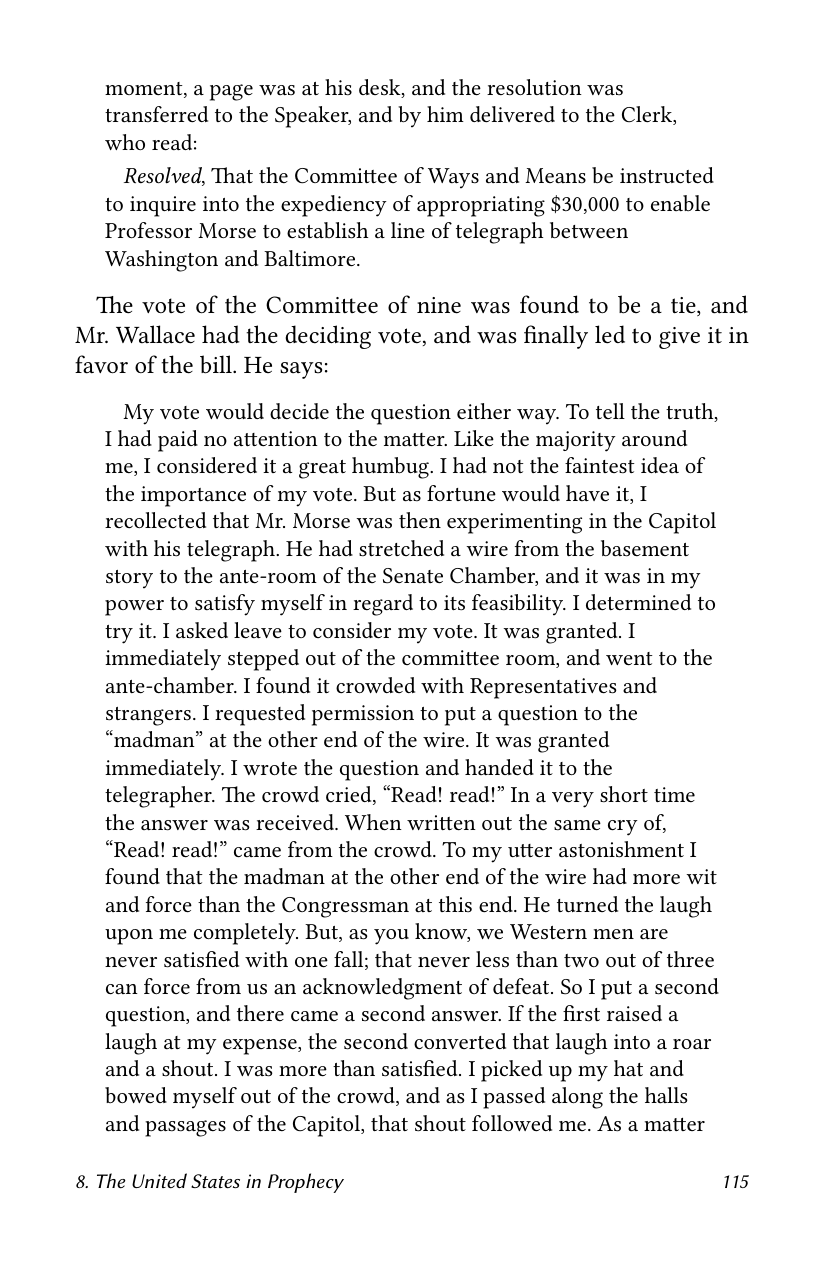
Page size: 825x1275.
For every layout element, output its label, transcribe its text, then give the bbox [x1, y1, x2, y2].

text Resolved, That the Committee of Ways and Means be instructed to inquire into the expediency of appropriating $30,000 to enable Professor Morse to establish a line of telegraph between Washington and Baltimore. [105, 163, 720, 272]
text The vote of the Committee of nine was found to be a tie, and Mr. Wallace had the deciding vote, and was finally led to give it in favor of the bill. He says: [75, 291, 750, 379]
text moment, a page was at his desk, and the resolution was transferred to the Speaker, and by him delivered to the Clerk, who read: [105, 75, 720, 156]
text My vote would decide the question either way. To tell the truth, I had paid no attention to the matter. Like the majority around me, I considered it a great humbug. I had not the faintest idea of the importance of my vote. But as fortune would have it, I recollected that Mr. Morse was then experimenting in the Capitol with his telegraph. He had stretched a wire from the basement story to the ante-room of the Senate Chamber, and it was in my power to satisfy myself in regard to its feasibility. I determined to try it. I asked leave to consider my vote. It was granted. I immediately stepped out of the committee room, and went to the ante-chamber. I found it crowded with Representatives and strangers. I requested permission to put a question to the “madman” at the other end of the wire. It was granted immediately. I wrote the question and handed it to the telegrapher. The crowd cried, “Read! read!” In a very short time the answer was received. When written out the same cry of, “Read! read!” came from the crowd. To my utter astonishment I found that the madman at the other end of the wire had more wit and force than the Congressman at this end. He turned the laugh upon me completely. But, as you know, we Western men are never satisfied with one fall; that never less than two out of three can force from us an acknowledgment of defeat. So I put a second question, and there came a second answer. If the first raised a laugh at my expense, the second converted that laugh into a roar and a shout. I was more than satisfied. I picked up my hat and bowed myself out of the crowd, and as I passed along the halls and passages of the Capitol, that shout followed me. As a matter [105, 398, 720, 1137]
